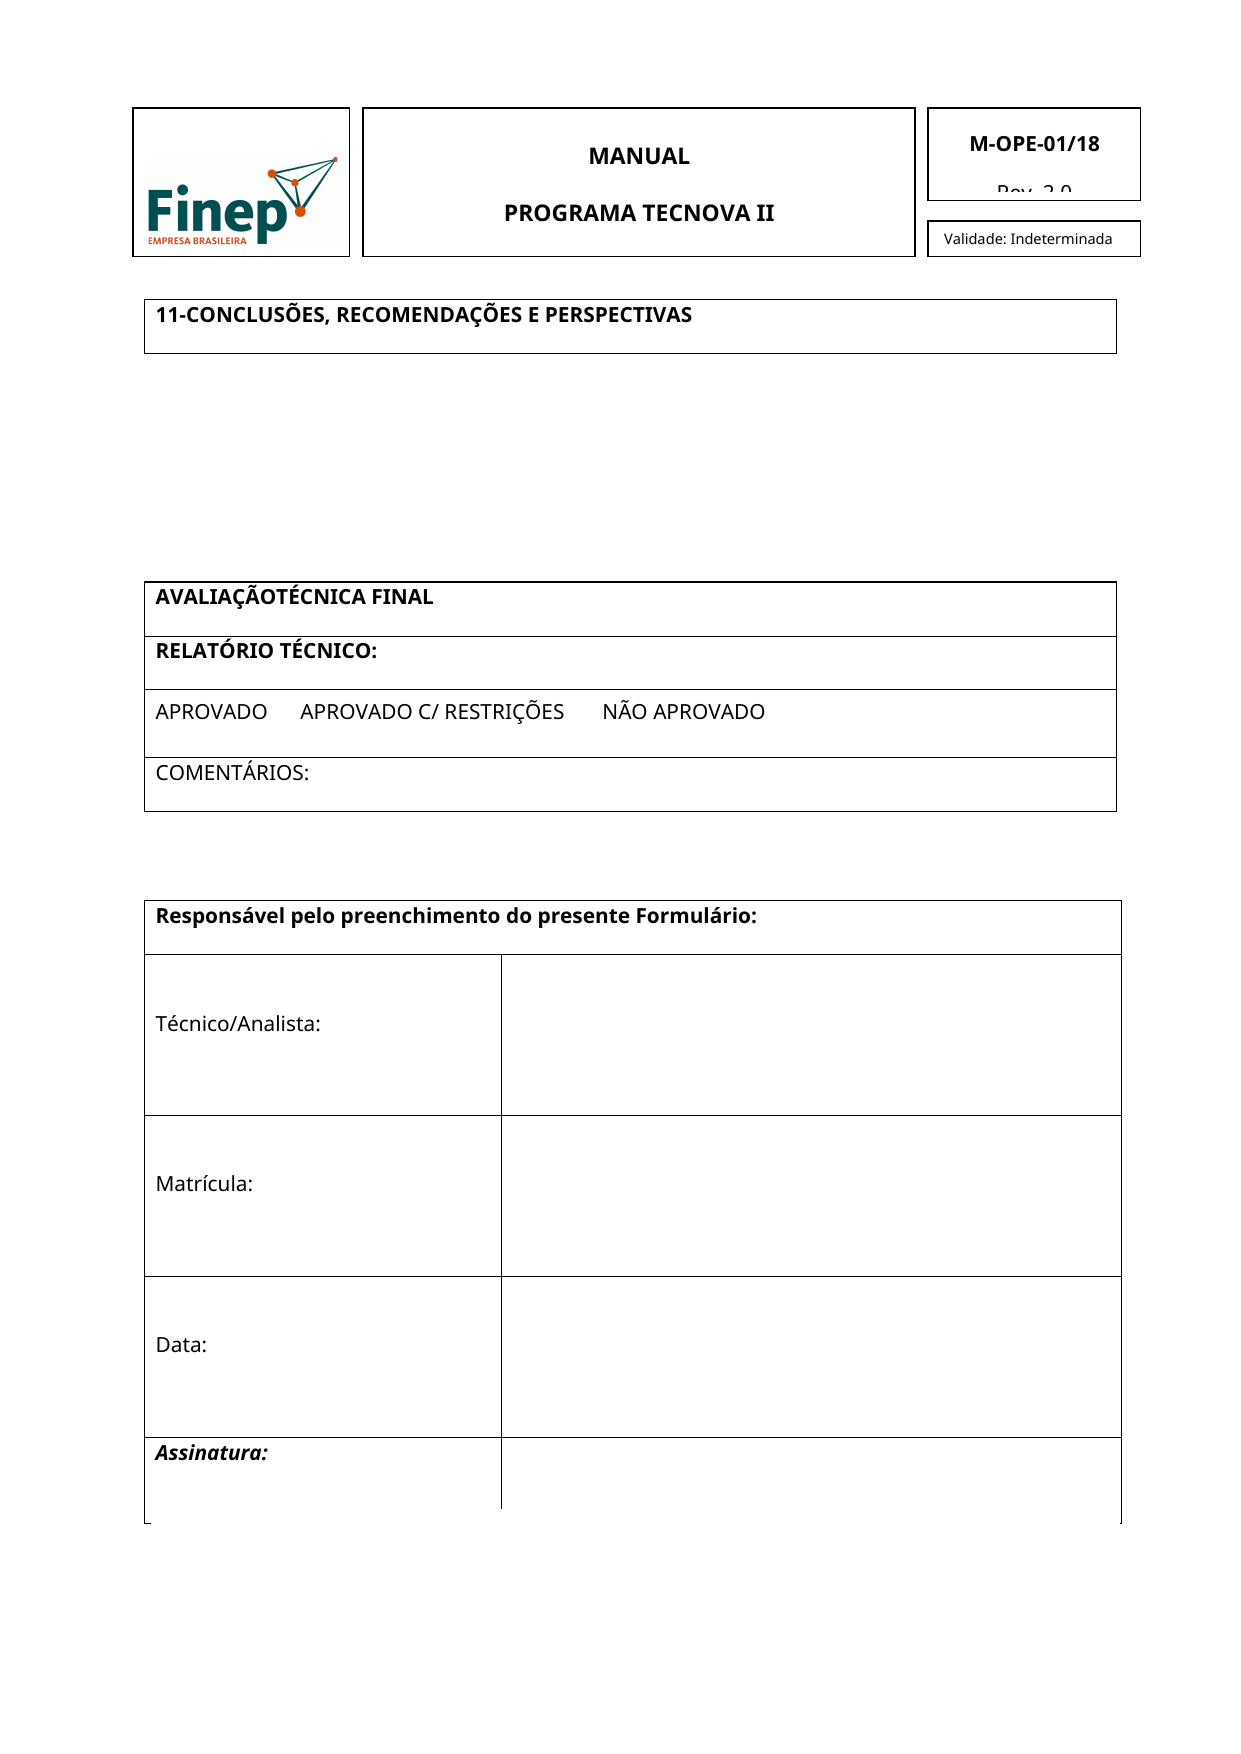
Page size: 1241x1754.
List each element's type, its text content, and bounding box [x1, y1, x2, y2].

table_cell [502, 1438, 1121, 1522]
table_header Responsável pelo preenchimento do presente Formulário: [145, 901, 1121, 954]
table_cell [502, 1277, 1121, 1437]
table_cell APROVADO APROVADO C/ RESTRIÇÕES NÃO APROVADO [145, 690, 1116, 757]
table_cell Assinatura: [145, 1438, 501, 1522]
table_cell RELATÓRIO TÉCNICO: [145, 637, 1116, 689]
table_header 11-CONCLUSÕES, RECOMENDAÇÕES E PERSPECTIVAS [145, 300, 1116, 353]
table_cell Matrícula: [145, 1116, 501, 1276]
table_cell COMENTÁRIOS: [145, 758, 1116, 811]
table_cell Técnico/Analista: [145, 955, 501, 1115]
table_cell [502, 955, 1121, 1115]
table_cell Data: [145, 1277, 501, 1437]
table_header AVALIAÇÃOTÉCNICA FINAL [145, 583, 1116, 636]
table_cell [502, 1116, 1121, 1276]
